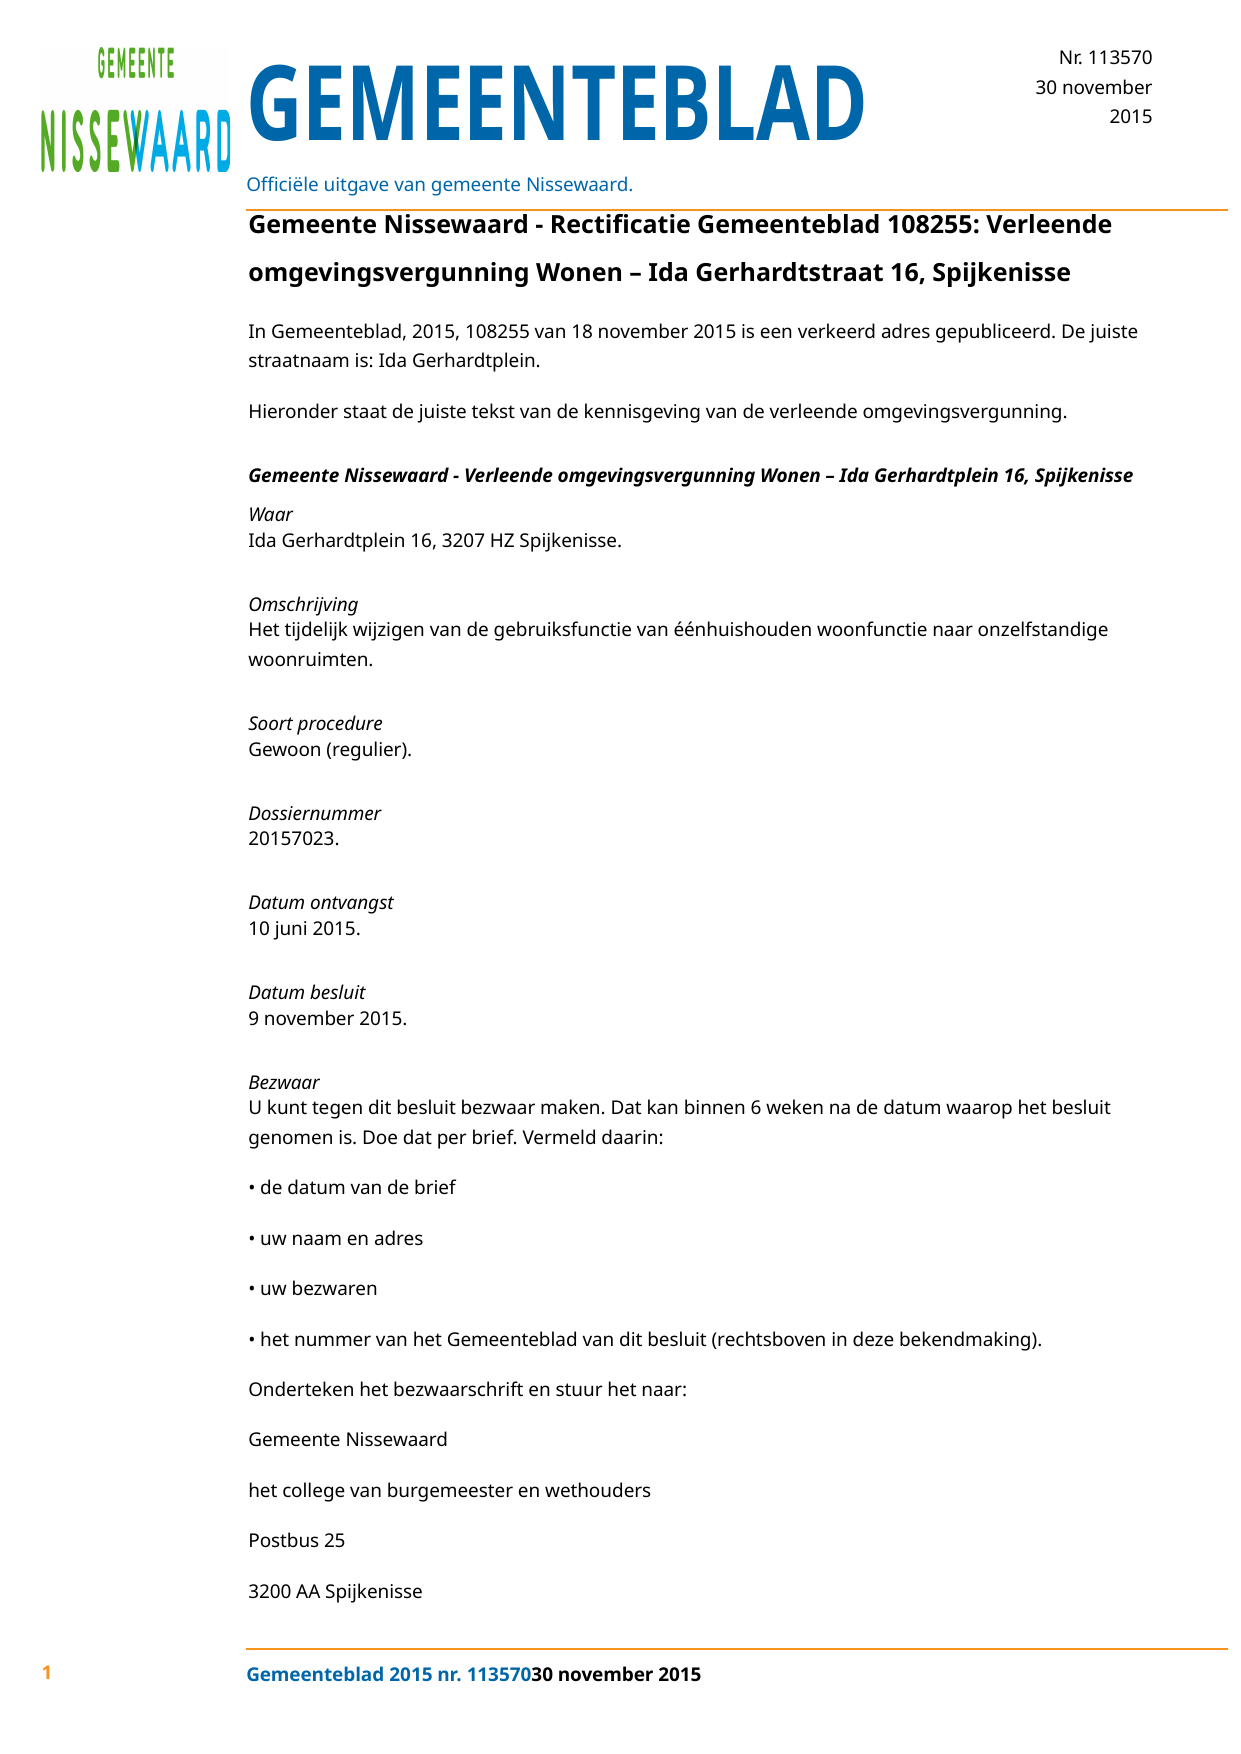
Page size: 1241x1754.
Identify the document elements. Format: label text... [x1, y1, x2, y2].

text Gewoon (regulier). [248, 736, 1152, 762]
text Datum ontvangst [248, 889, 1152, 915]
picture [201, 122, 206, 138]
text 3200 AA Spijkenisse [248, 1578, 1152, 1604]
text • het nummer van het Gemeenteblad van dit besluit (rechtsboven in deze bekendmaking). [248, 1326, 1152, 1352]
text Hieronder staat de juiste tekst van de kennisgeving van de verleende omgevingsvergunning. [248, 398, 1152, 424]
text Gemeente Nissewaard - Verleende omgevingsvergunning Wonen – Ida Gerhardtplein 16, Spijkenisse [248, 462, 1152, 488]
text Gemeente Nissewaard - Rectificatie Gemeenteblad 108255: Verleende omgevingsvergunning Wonen – Ida Gerhardtstraat 16, Spijkenisse [248, 211, 1152, 288]
text Postbus 25 [248, 1527, 1152, 1553]
text Bezwaar [248, 1069, 1152, 1094]
text het college van burgemeester en wethouders [248, 1477, 1152, 1503]
picture [154, 157, 165, 172]
text Gemeente Nissewaard [248, 1427, 1152, 1452]
text 20157023. [248, 826, 1152, 851]
picture [41, 47, 231, 172]
text • de datum van de brief [248, 1174, 1152, 1200]
text Omschrijving [248, 591, 1152, 617]
text • uw naam en adres [248, 1225, 1152, 1251]
text Dossiernummer [248, 800, 1152, 826]
text 9 november 2015. [248, 1005, 1152, 1031]
text U kunt tegen dit besluit bezwaar maken. Dat kan binnen 6 weken na de datum waarop het besluit genomen is. Doe dat per brief. Vermeld daarin: [248, 1094, 1152, 1150]
text 10 juni 2015. [248, 915, 1152, 941]
text Soort procedure [248, 710, 1152, 736]
text Waar [248, 501, 1152, 527]
text Ida Gerhardtplein 16, 3207 HZ Spijkenisse. [248, 527, 1152, 553]
text Datum besluit [248, 979, 1152, 1005]
picture [222, 122, 227, 160]
text Onderteken het bezwaarschrift en stuur het naar: [248, 1376, 1152, 1402]
text In Gemeenteblad, 2015, 108255 van 18 november 2015 is een verkeerd adres gepubliceerd. De juiste straatnaam is: Ida Gerhardtplein. [248, 318, 1152, 373]
text Het tijdelijk wijzigen van de gebruiksfunctie van éénhuishouden woonfunctie naar onzelfstandige woonruimten. [248, 617, 1152, 672]
text • uw bezwaren [248, 1275, 1152, 1301]
picture [200, 151, 206, 172]
picture [176, 157, 187, 172]
